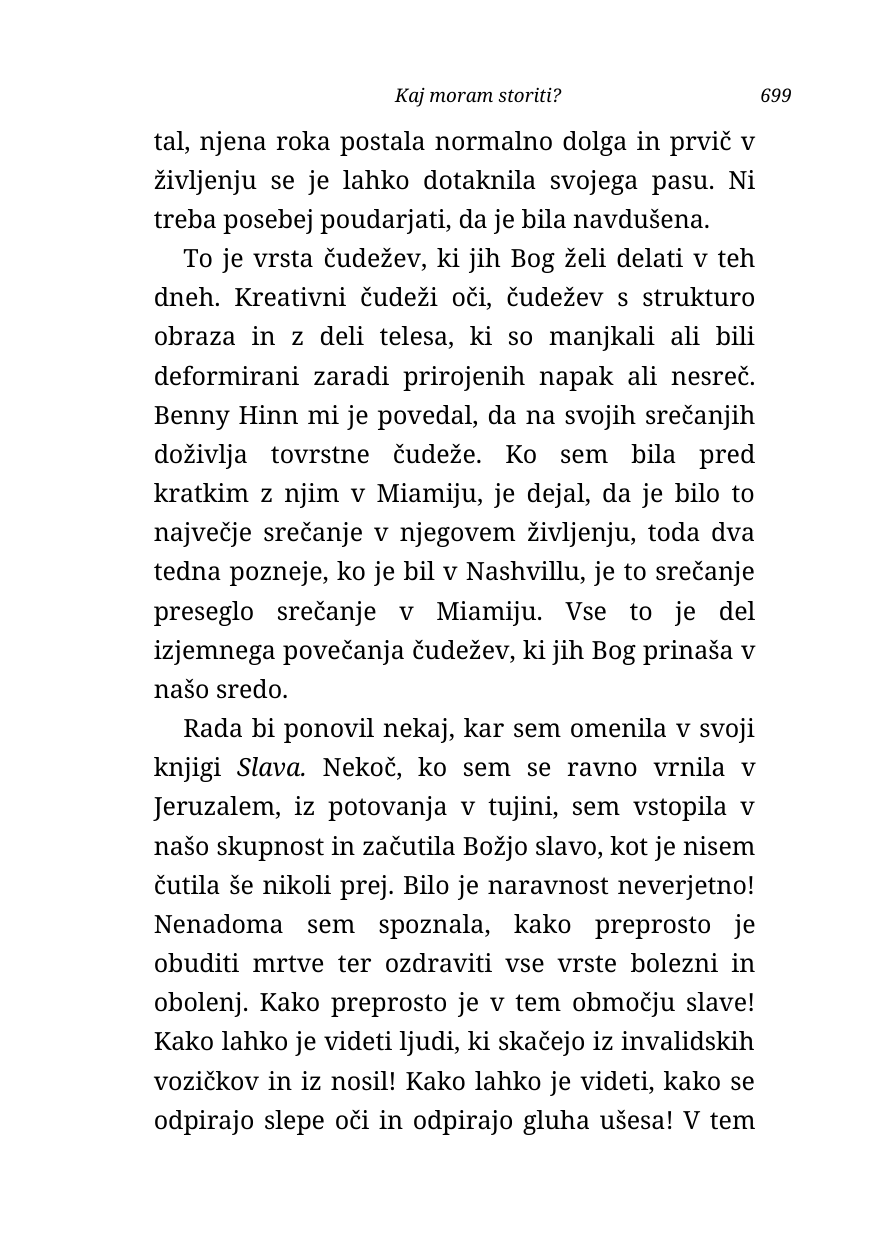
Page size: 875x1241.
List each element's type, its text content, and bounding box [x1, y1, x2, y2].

text To je vrsta čudežev, ki jih Bog želi delati v teh dneh. Kreativni čudeži oči, čudežev s strukturo obraza in z deli telesa, ki so manjkali ali bili deformirani zaradi prirojenih napak ali nesreč. Benny Hinn mi je povedal, da na svojih srečanjih doživlja tovrstne čudeže. Ko sem bila pred kratkim z njim v Miamiju, je dejal, da je bilo to največje srečanje v njegovem življenju, toda dva tedna pozneje, ko je bil v Nashvillu, je to srečanje preseglo srečanje v Miamiju. Vse to je del izjemnega povečanja čudežev, ki jih Bog prinaša v našo sredo. [153, 241, 756, 706]
text tal, njena roka postala normalno dolga in prvič v življenju se je lahko dotaknila svojega pasu. Ni treba posebej poudarjati, da je bila navdušena. [153, 123, 756, 236]
text Rada bi ponovil nekaj, kar sem omenila v svoji knjigi Slava. Nekoč, ko sem se ravno vrnila v Jeruzalem, iz potovanja v tujini, sem vstopila v našo skupnost in začutila Božjo slavo, kot je nisem čutila še nikoli prej. Bilo je naravnost neverjetno! Nenadoma sem spoznala, kako preprosto je obuditi mrtve ter ozdraviti vse vrste bolezni in obolenj. Kako preprosto je v tem območju slave! Kako lahko je videti ljudi, ki skačejo iz invalidskih vozičkov in iz nosil! Kako lahko je videti, kako se odpirajo slepe oči in odpirajo gluha ušesa! V tem [153, 711, 756, 1136]
